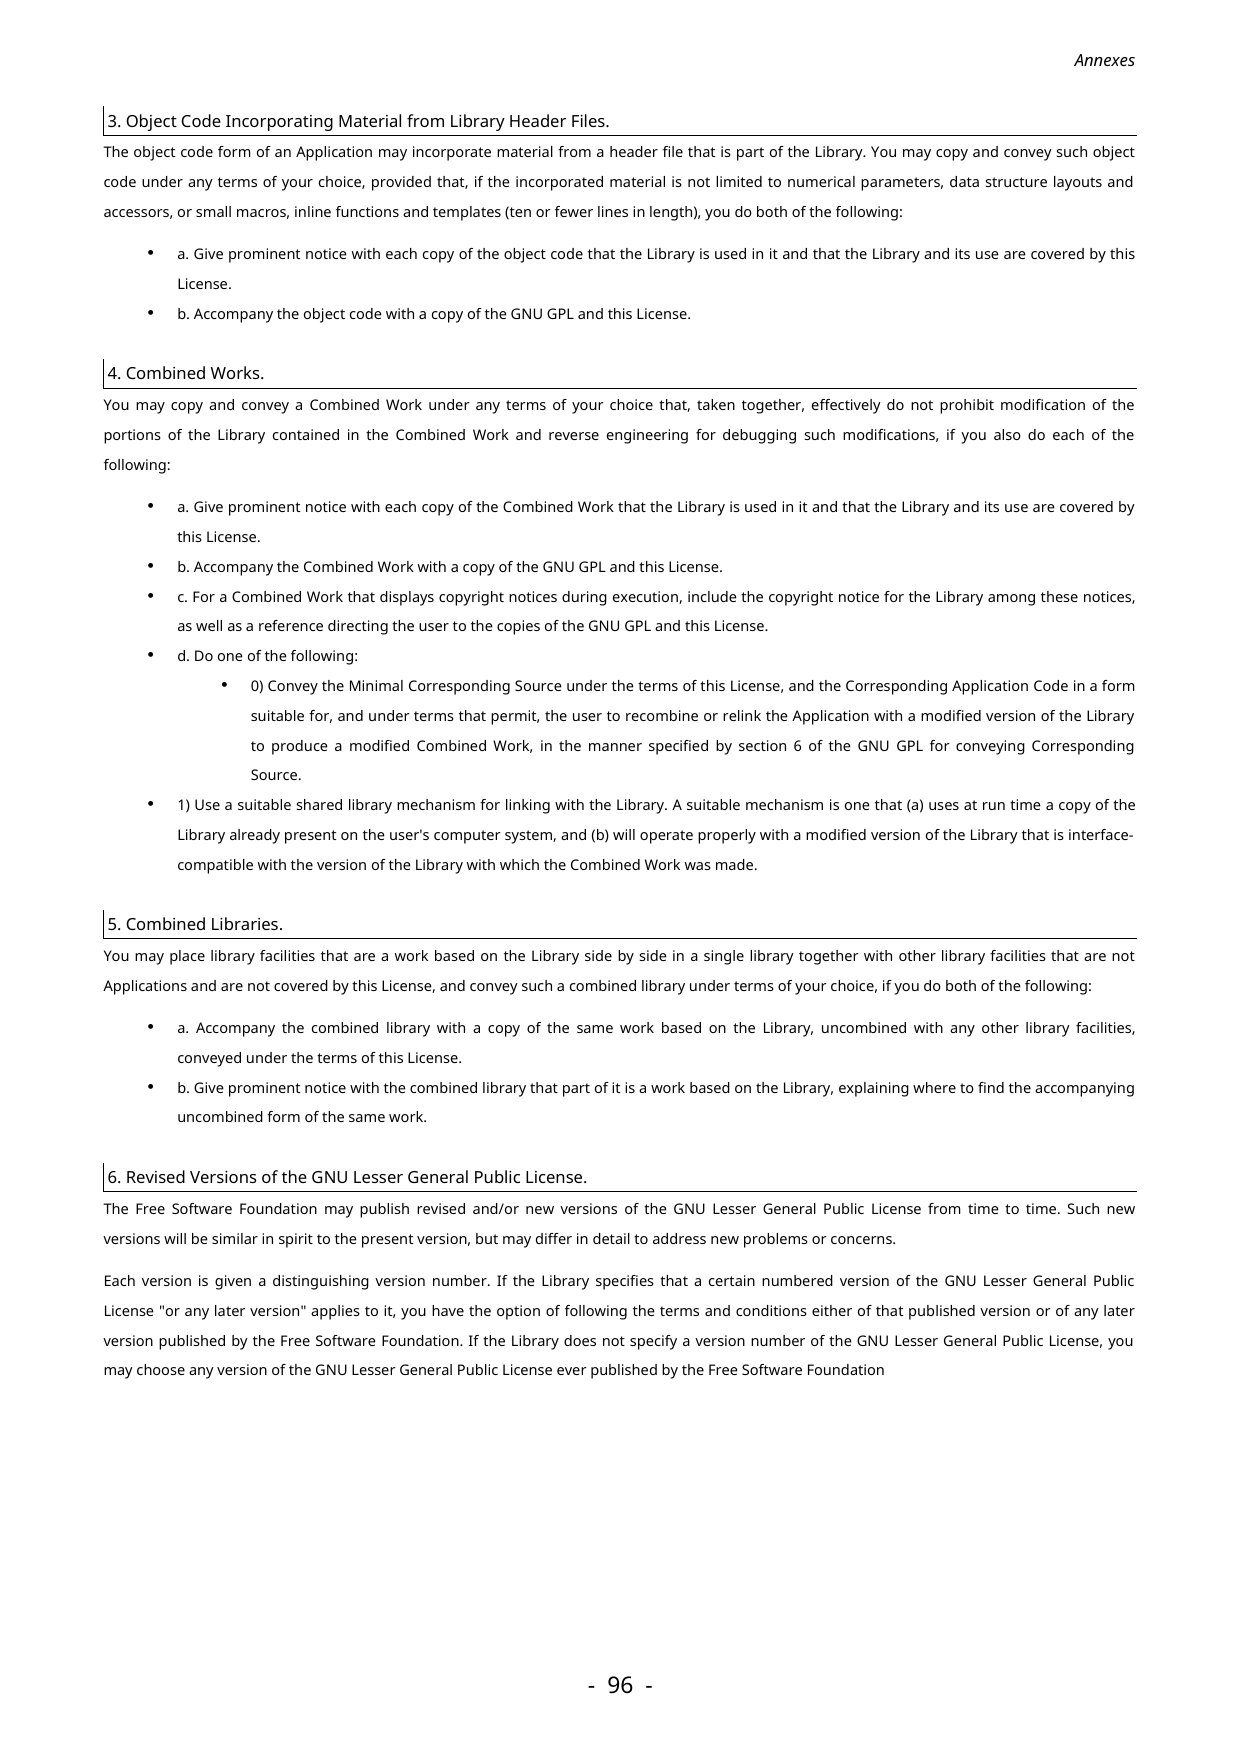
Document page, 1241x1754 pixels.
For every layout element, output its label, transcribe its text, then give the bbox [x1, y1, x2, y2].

list c. For a Combined Work that displays copyright notices during execution, include the copyright notice for the Library among these notices, as well as a reference directing the user to the copies of the GNU GPL and this License. [147, 586, 1137, 636]
list a. Give prominent notice with each copy of the Combined Work that the Library is used in it and that the Library and its use are covered by this License. [147, 497, 1137, 547]
list 1) Use a suitable shared library mechanism for linking with the Library. A suitable mechanism is one that (a) uses at run time a copy of the Library already present on the user's computer system, and (b) will operate properly with a modified version of the Library that is interface-compatible with the version of the Library with which the Combined Work was made. [147, 795, 1137, 874]
list b. Accompany the object code with a copy of the GNU GPL and this License. [147, 304, 1137, 324]
text You may place library facilities that are a work based on the Library side by side in a single library together with other library facilities that are not Applications and are not covered by this License, and convey such a combined library under terms of your choice, if you do both of the following: [103, 946, 1137, 996]
list b. Give prominent notice with the combined library that part of it is a work based on the Library, explaining where to find the accompanying uncombined form of the same work. [147, 1077, 1137, 1127]
text You may copy and convey a Combined Work under any terms of your choice that, taken together, effectively do not prohibit modification of the portions of the Library contained in the Combined Work and reverse engineering for debugging such modifications, if you also do each of the following: [103, 395, 1137, 474]
list a. Accompany the combined library with a copy of the same work based on the Library, uncombined with any other library facilities, conveyed under the terms of this License. [147, 1018, 1137, 1068]
text 4. Combined Works. [104, 359, 1137, 388]
text The Free Software Foundation may publish revised and/or new versions of the GNU Lesser General Public License from time to time. Such new versions will be similar in spirit to the present version, but may differ in detail to address new problems or concerns. [103, 1199, 1137, 1248]
list d. Do one of the following: [147, 646, 1137, 666]
text 6. Revised Versions of the GNU Lesser General Public License. [104, 1163, 1137, 1191]
list a. Give prominent notice with each copy of the object code that the Library is used in it and that the Library and its use are covered by this License. [147, 244, 1137, 294]
text The object code form of an Application may incorporate material from a header file that is part of the Library. You may copy and convey such object code under any terms of your choice, provided that, if the incorporated material is not limited to numerical parameters, data structure layouts and accessors, or small macros, inline functions and templates (ten or fewer lines in length), you do both of the following: [103, 142, 1137, 222]
text 3. Object Code Incorporating Material from Library Header Files. [104, 106, 1137, 135]
list b. Accompany the Combined Work with a copy of the GNU GPL and this License. [147, 557, 1137, 576]
text 5. Combined Libraries. [104, 910, 1137, 938]
text Each version is given a distinguishing version number. If the Library specifies that a certain numbered version of the GNU Lesser General Public License "or any later version" applies to it, you have the option of following the terms and conditions either of that published version or of any later version published by the Free Software Foundation. If the Library does not specify a version number of the GNU Lesser General Public License, you may choose any version of the GNU Lesser General Public License ever published by the Free Software Foundation [103, 1271, 1137, 1380]
list 0) Convey the Minimal Corresponding Source under the terms of this License, and the Corresponding Application Code in a form suitable for, and under terms that permit, the user to recombine or relink the Application with a modified version of the Library to produce a modified Combined Work, in the manner specified by section 6 of the GNU GPL for conveying Corresponding Source. [221, 676, 1137, 785]
